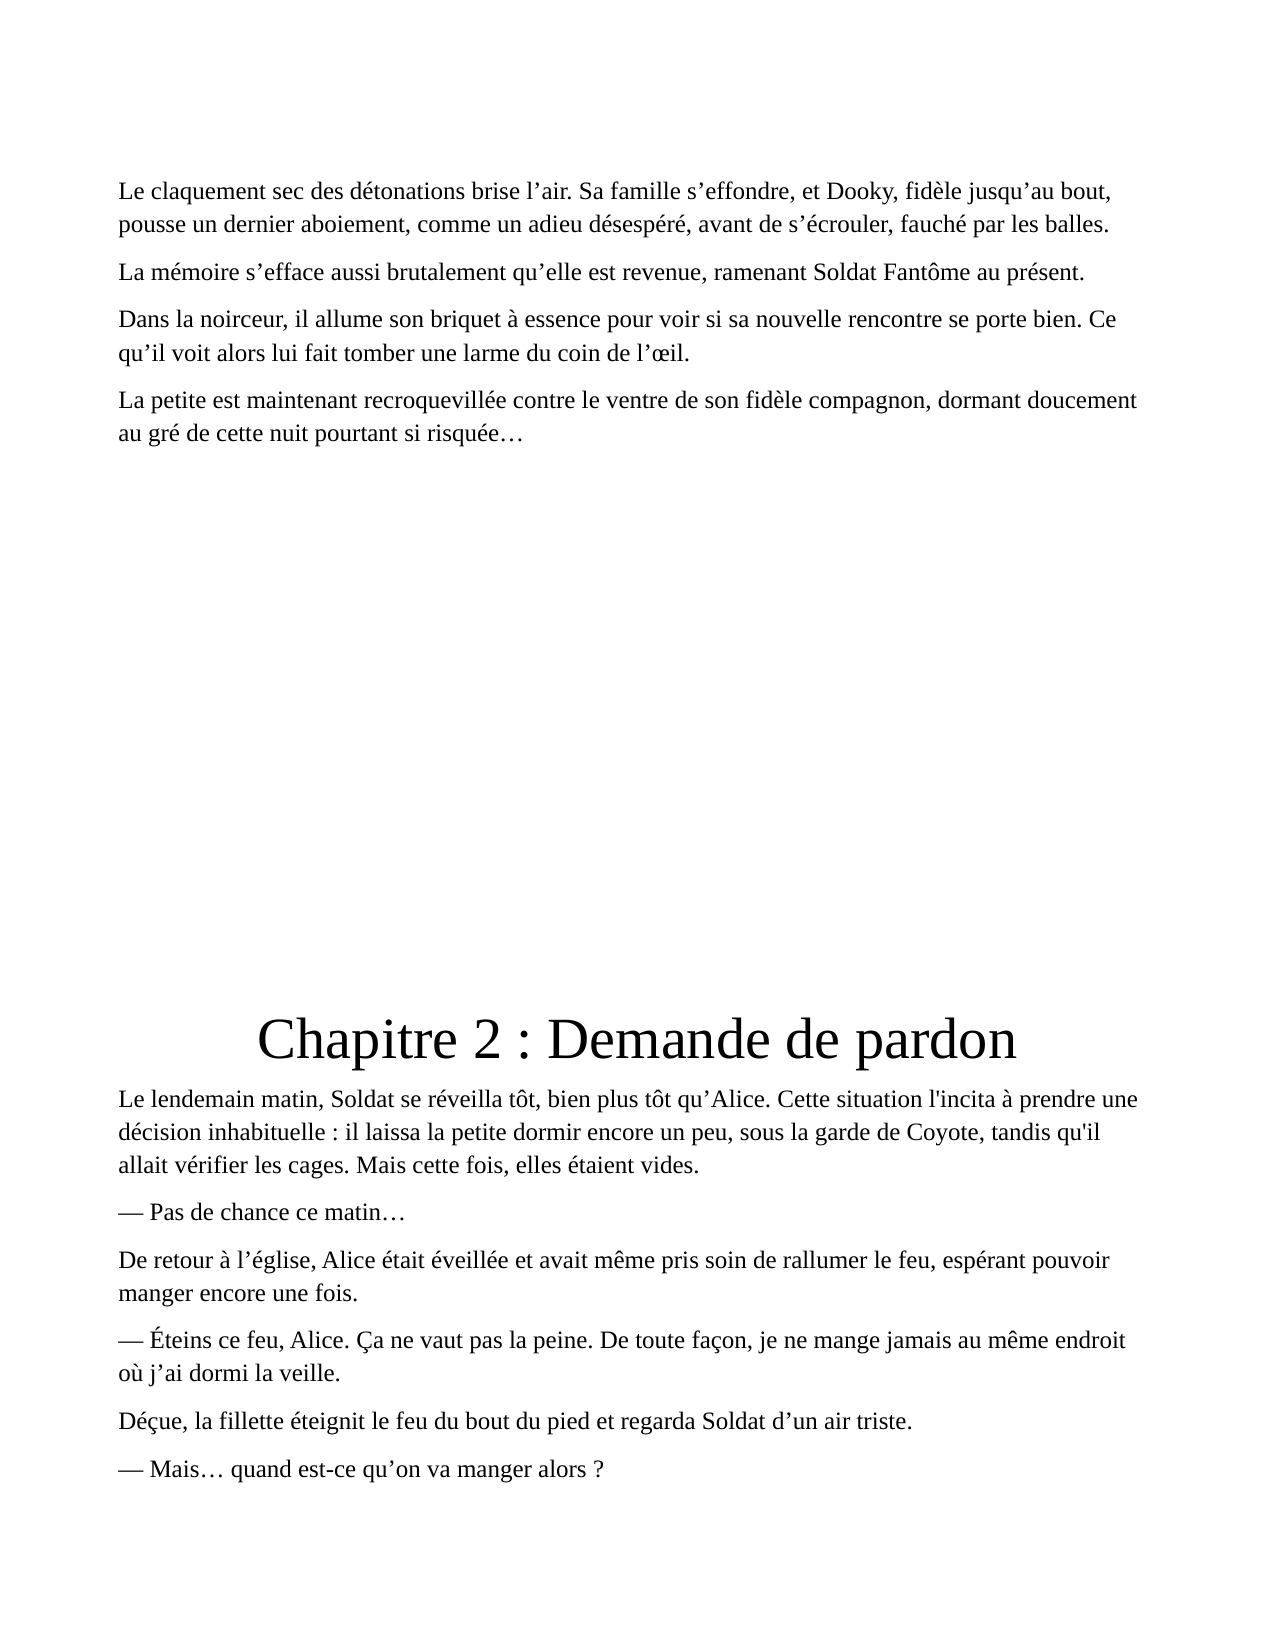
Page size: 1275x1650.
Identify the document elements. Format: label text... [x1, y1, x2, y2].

text Dans la noirceur, il allume son briquet à essence pour voir si sa nouvelle rencontre se porte bien. Ce qu’il voit alors lui fait tomber une larme du coin de l’œil. [118, 304, 1157, 366]
text Le claquement sec des détonations brise l’air. Sa famille s’effondre, et Dooky, fidèle jusqu’au bout, pousse un dernier aboiement, comme un adieu désespéré, avant de s’écrouler, fauché par les balles. [118, 176, 1157, 238]
subtitle Chapitre 2 : Demande de pardon [118, 1004, 1157, 1071]
text — Éteins ce feu, Alice. Ça ne vaut pas la peine. De toute façon, je ne mange jamais au même endroit où j’ai dormi la veille. [118, 1326, 1157, 1387]
text — Pas de chance ce matin… [118, 1197, 1157, 1226]
text De retour à l’église, Alice était éveillée et avait même pris soin de rallumer le feu, espérant pouvoir manger encore une fois. [118, 1245, 1157, 1307]
text Déçue, la fillette éteignit le feu du bout du pied et regarda Soldat d’un air triste. [118, 1406, 1157, 1435]
text La petite est maintenant recroquevillée contre le ventre de son fidèle compagnon, dormant doucement au gré de cette nuit pourtant si risquée… [118, 385, 1157, 447]
text Le lendemain matin, Soldat se réveilla tôt, bien plus tôt qu’Alice. Cette situation l'incita à prendre une décision inhabituelle : il laissa la petite dormir encore un peu, sous la garde de Coyote, tandis qu'il allait vérifier les cages. Mais cette fois, elles étaient vides. [118, 1084, 1157, 1178]
text — Mais… quand est-ce qu’on va manger alors ? [118, 1454, 1157, 1482]
text La mémoire s’efface aussi brutalement qu’elle est revenue, ramenant Soldat Fantôme au présent. [118, 257, 1157, 286]
